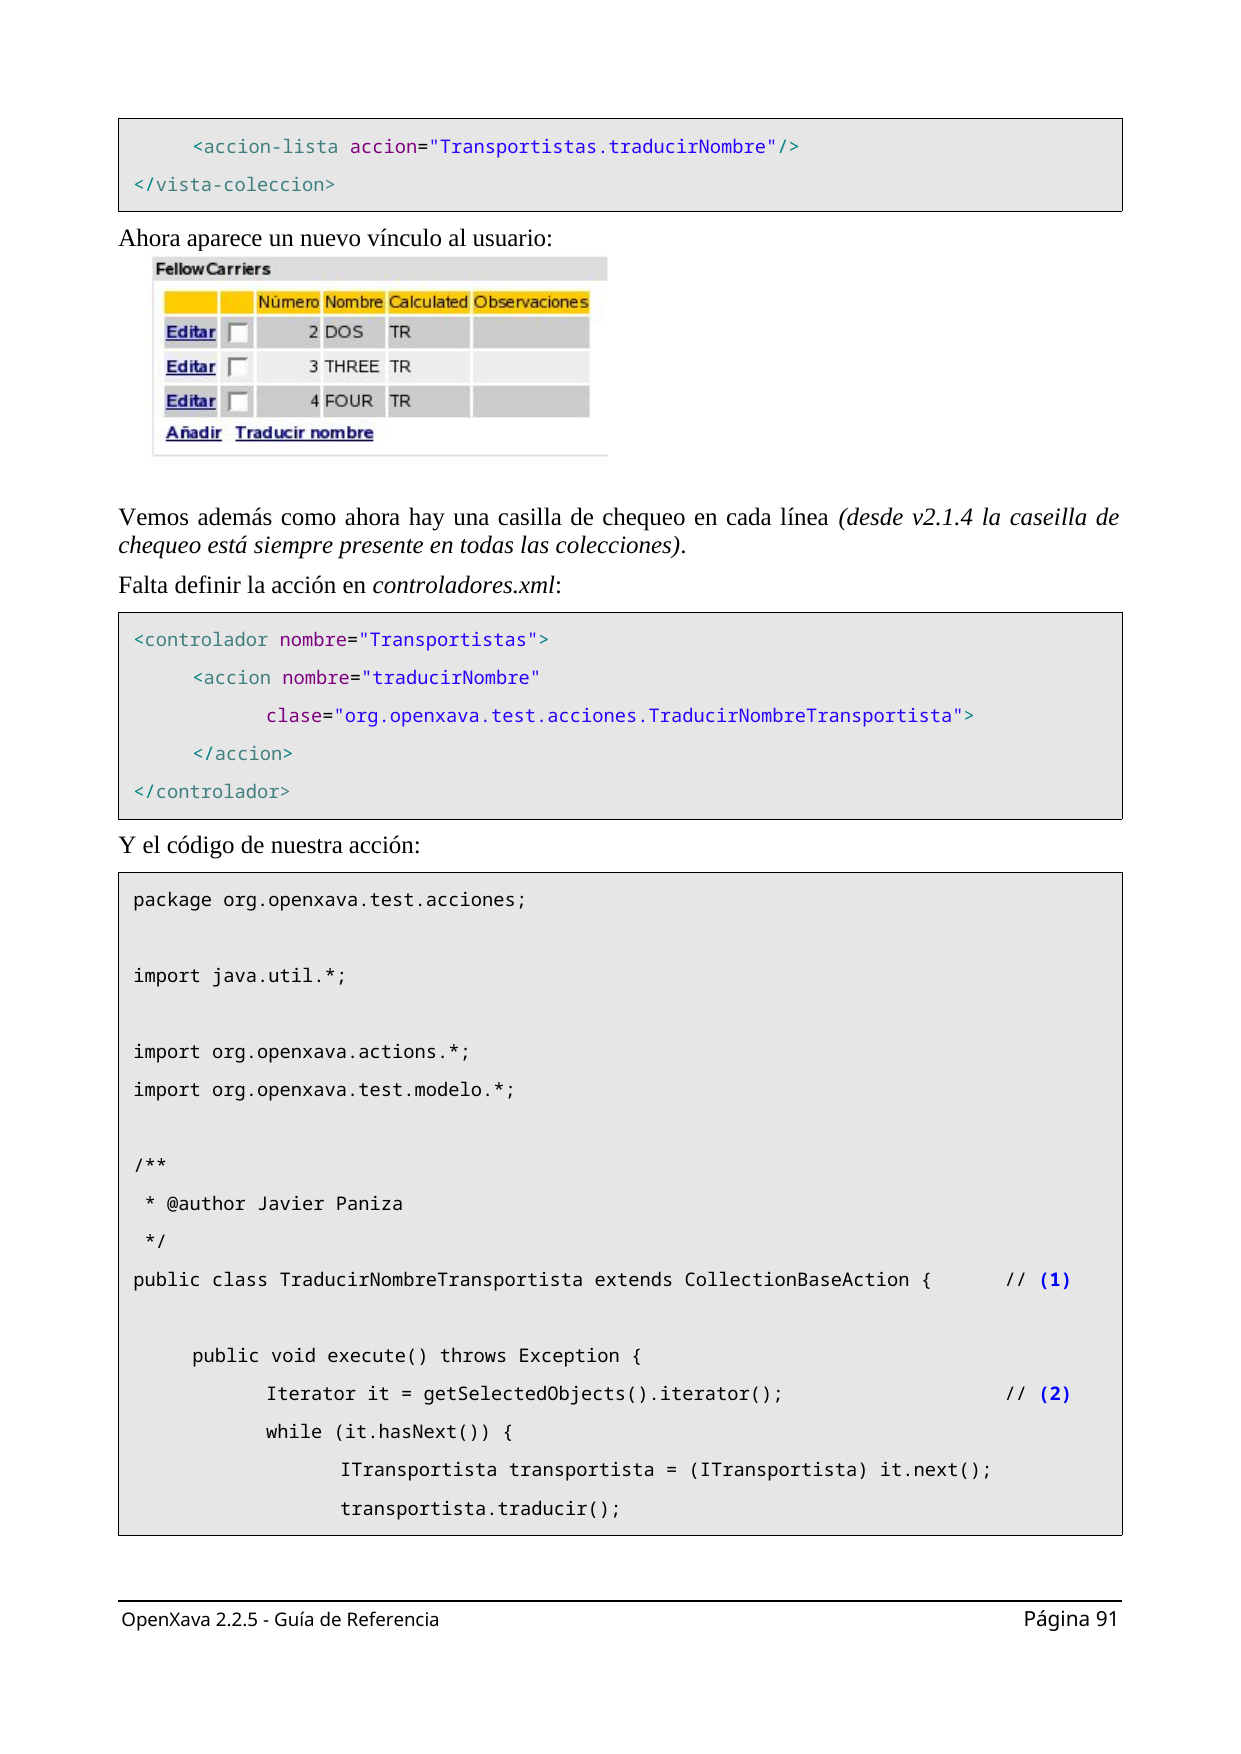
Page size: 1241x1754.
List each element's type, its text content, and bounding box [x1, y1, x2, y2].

text package org.openxava.test.acciones; [119, 873, 1122, 910]
text /** [119, 1138, 1122, 1176]
text Falta definir la acción en controladores.xml: [118, 571, 1122, 599]
text Y el código de nuestra acción: [118, 831, 1122, 859]
text <accion-lista accion="Transportistas.traducirNombre"/> [119, 119, 1122, 156]
text </controlador> [119, 764, 1122, 819]
text while (it.hasNext()) { [119, 1404, 1122, 1442]
picture [146, 251, 608, 464]
text public class TraducirNombreTransportista extends CollectionBaseAction { // (1) [119, 1252, 1122, 1290]
text */ [119, 1214, 1122, 1252]
text </vista-coleccion> [119, 156, 1122, 211]
text import org.openxava.actions.*; [119, 1024, 1122, 1062]
text <accion nombre="traducirNombre" [119, 649, 1122, 688]
text Iterator it = getSelectedObjects().iterator(); // (2) [119, 1366, 1122, 1404]
text transportista.traducir(); [119, 1480, 1122, 1535]
text </accion> [119, 726, 1122, 764]
text clase="org.openxava.test.acciones.TraducirNombreTransportista"> [119, 688, 1122, 726]
text import org.openxava.test.modelo.*; [119, 1062, 1122, 1100]
text <controlador nombre="Transportistas"> [119, 613, 1122, 649]
text Ahora aparece un nuevo vínculo al usuario: [118, 224, 1122, 252]
text public void execute() throws Exception { [119, 1328, 1122, 1366]
text Vemos además como ahora hay una casilla de chequeo en cada línea (desde v2.1.4 la caseilla de chequeo está siempre presente en todas las colecciones). [118, 503, 1122, 559]
text * @author Javier Paniza [119, 1176, 1122, 1214]
text import java.util.*; [119, 948, 1122, 986]
text ITransportista transportista = (ITransportista) it.next(); [119, 1442, 1122, 1480]
